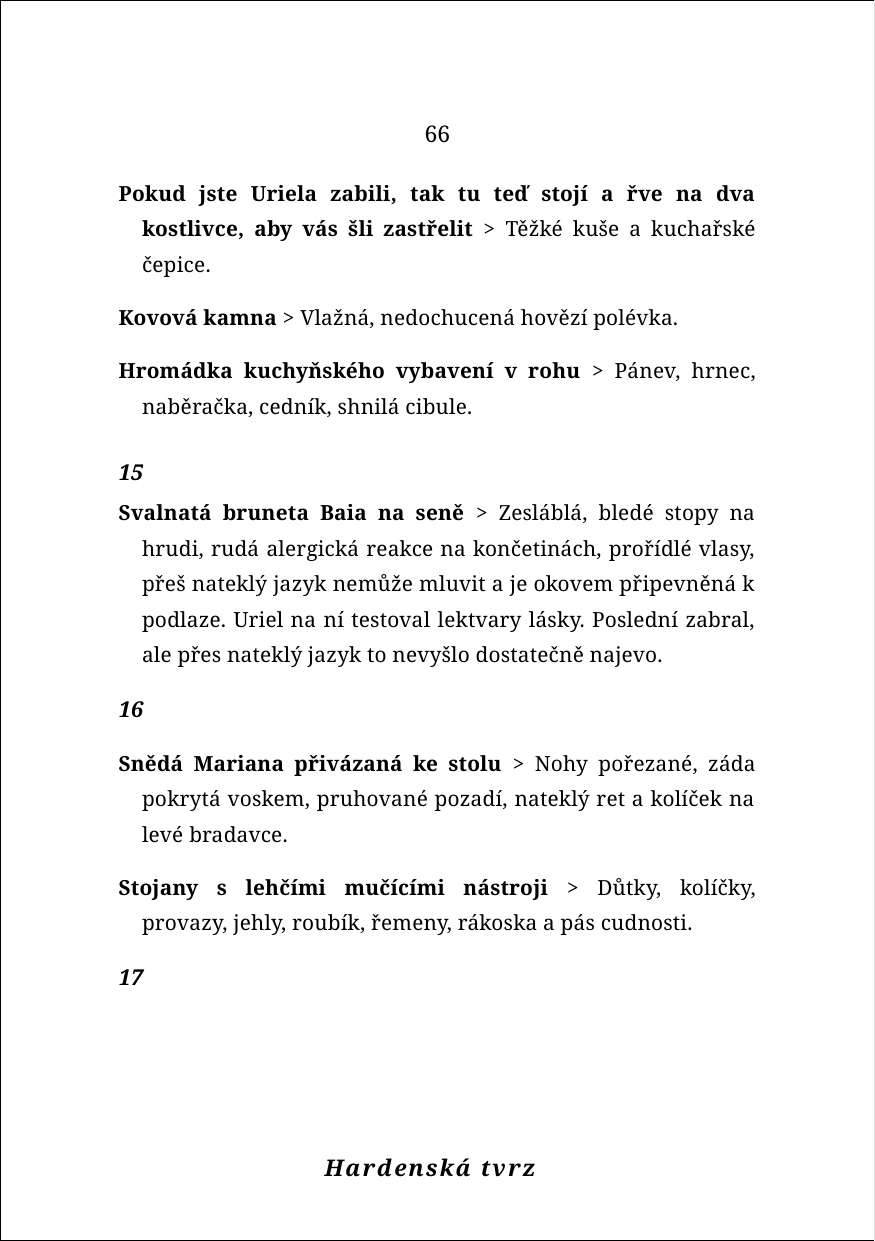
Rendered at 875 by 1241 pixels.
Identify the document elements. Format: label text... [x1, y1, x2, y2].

text Svalnatá bruneta Baia na seně > Zesláblá, bledé stopy na hrudi, rudá alergická reakce na končetinách, prořídlé vlasy, přeš nateklý jazyk nemůže mluvit a je okovem připevněná k podlaze. Uriel na ní testoval lektvary lásky. Poslední zabral, ale přes nateklý jazyk to nevyšlo dostatečně najevo. [118, 498, 756, 669]
text Snědá Mariana přivázaná ke stolu > Nohy pořezané, záda pokrytá voskem, pruhované pozadí, nateklý ret a kolíček na levé bradavce. [118, 749, 756, 848]
text Hromádka kuchyňského vybavení v rohu > Pánev, hrnec, naběračka, cedník, shnilá cibule. [118, 356, 756, 420]
text Kovová kamna > Vlažná, nedochucená hovězí polévka. [118, 303, 756, 332]
text 17 [118, 962, 756, 992]
text 16 [118, 694, 756, 724]
subtitle 15 [118, 457, 756, 487]
text Pokud jste Uriela zabili, tak tu teď stojí a řve na dva kostlivce, aby vás šli zastřelit > Těžké kuše a kuchařské čepice. [118, 179, 756, 278]
text Stojany s lehčími mučícími nástroji > Důtky, kolíčky, provazy, jehly, roubík, řemeny, rákoska a pás cudnosti. [118, 873, 756, 937]
